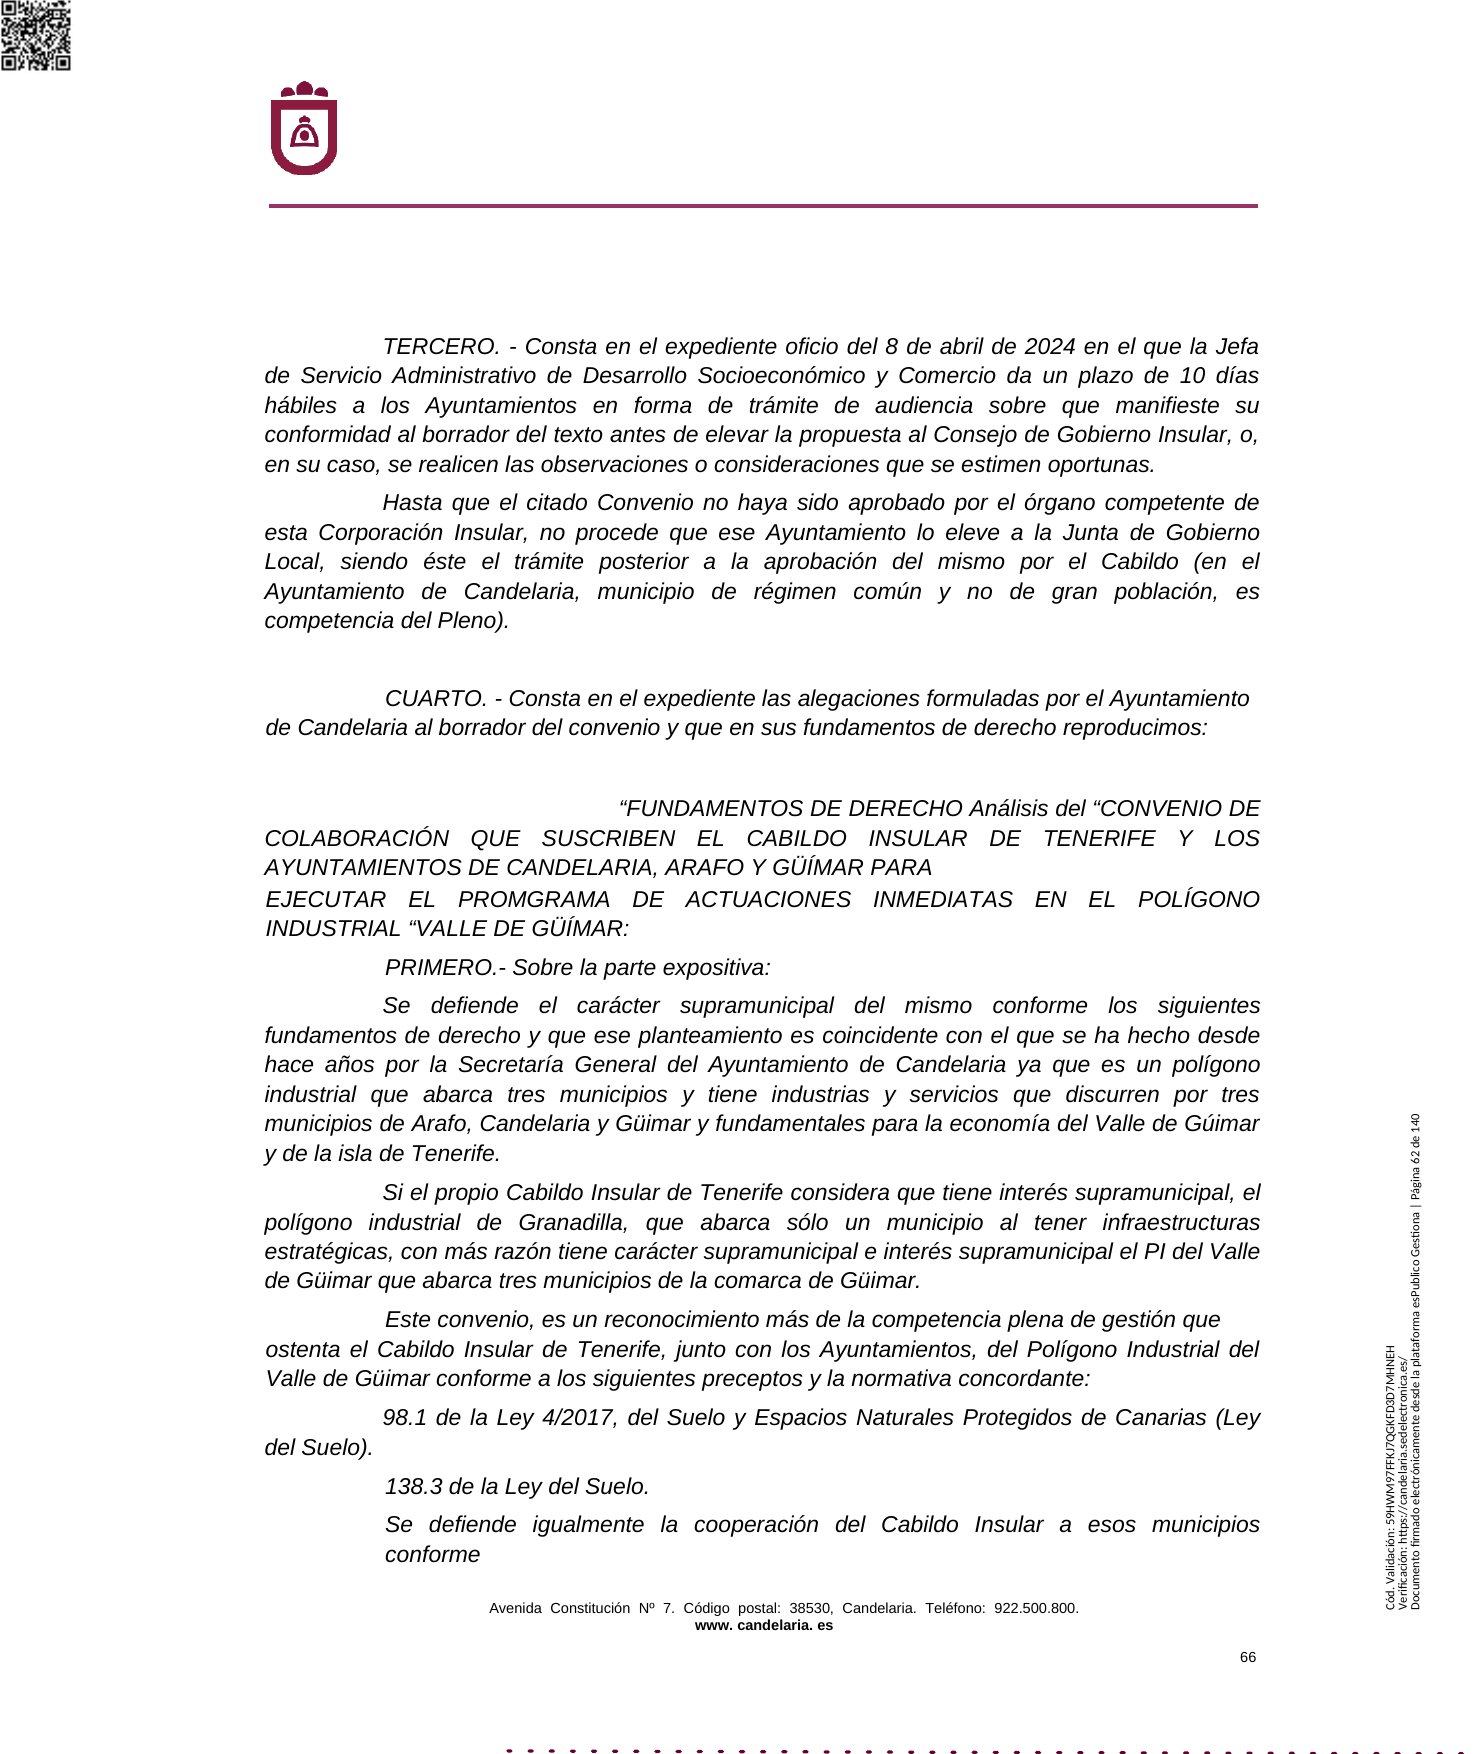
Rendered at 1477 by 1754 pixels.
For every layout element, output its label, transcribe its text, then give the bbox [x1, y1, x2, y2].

text ostenta el Cabildo Insular de Tenerife, junto con los Ayuntamientos, del Polígono Industrial del Valle de Güimar conforme a los siguientes preceptos y la normativa concordante: [265, 1336, 1263, 1392]
text de Candelaria al borrador del convenio y que en sus fundamentos de derecho reproducimos: [265, 714, 1263, 741]
text 138.3 de la Ley del Suelo. [385, 1473, 1263, 1499]
text Se defiende el carácter supramunicipal del mismo conforme los siguientes fundamentos de derecho y que ese planteamiento es coincidente con el que se ha hecho desde hace años por la Secretaría General del Ayuntamiento de Candelaria ya que es un polígono industrial que abarca tres municipios y tiene industrias y servicios que discurren por tres municipios de Arafo, Candelaria y Güimar y fundamentales para la economía del Valle de Gúimar y de la isla de Tenerife. [264, 992, 1263, 1166]
text Si el propio Cabildo Insular de Tenerife considera que tiene interés supramunicipal, el polígono industrial de Granadilla, que abarca sólo un municipio al tener infraestructuras estratégicas, con más razón tiene carácter supramunicipal e interés supramunicipal el PI del Valle de Güimar que abarca tres municipios de la comarca de Güimar. [264, 1179, 1263, 1294]
text EJECUTAR EL PROMGRAMA DE ACTUACIONES INMEDIATAS EN EL POLÍGONO INDUSTRIAL “VALLE DE GÜÍMAR: [265, 886, 1263, 942]
text CUARTO. - Consta en el expediente las alegaciones formuladas por el Ayuntamiento [385, 685, 1263, 711]
text Este convenio, es un reconocimiento más de la competencia plena de gestión que [385, 1306, 1263, 1333]
text “FUNDAMENTOS DE DERECHO Análisis del “CONVENIO DE COLABORACIÓN QUE SUSCRIBEN EL CABILDO INSULAR DE TENERIFE Y LOS AYUNTAMIENTOS DE CANDELARIA, ARAFO Y GÜÍMAR PARA [264, 795, 1263, 880]
text PRIMERO.- Sobre la parte expositiva: [385, 954, 1263, 980]
text 98.1 de la Ley 4/2017, del Suelo y Espacios Naturales Protegidos de Canarias (Ley del Suelo). [264, 1404, 1263, 1460]
text TERCERO. - Consta en el expediente oficio del 8 de abril de 2024 en el que la Jefa de Servicio Administrativo de Desarrollo Socioeconómico y Comercio da un plazo de 10 días hábiles a los Ayuntamientos en forma de trámite de audiencia sobre que manifieste su conformidad al borrador del texto antes de elevar la propuesta al Consejo de Gobierno Insular, o, en su caso, se realicen las observaciones o consideraciones que se estimen oportunas. [264, 333, 1263, 477]
text Se defiende igualmente la cooperación del Cabildo Insular a esos municipios conforme [385, 1511, 1263, 1567]
text Hasta que el citado Convenio no haya sido aprobado por el órgano competente de esta Corporación Insular, no procede que ese Ayuntamiento lo eleve a la Junta de Gobierno Local, siendo éste el trámite posterior a la aprobación del mismo por el Cabildo (en el Ayuntamiento de Candelaria, municipio de régimen común y no de gran población, es competencia del Pleno). [264, 489, 1263, 634]
